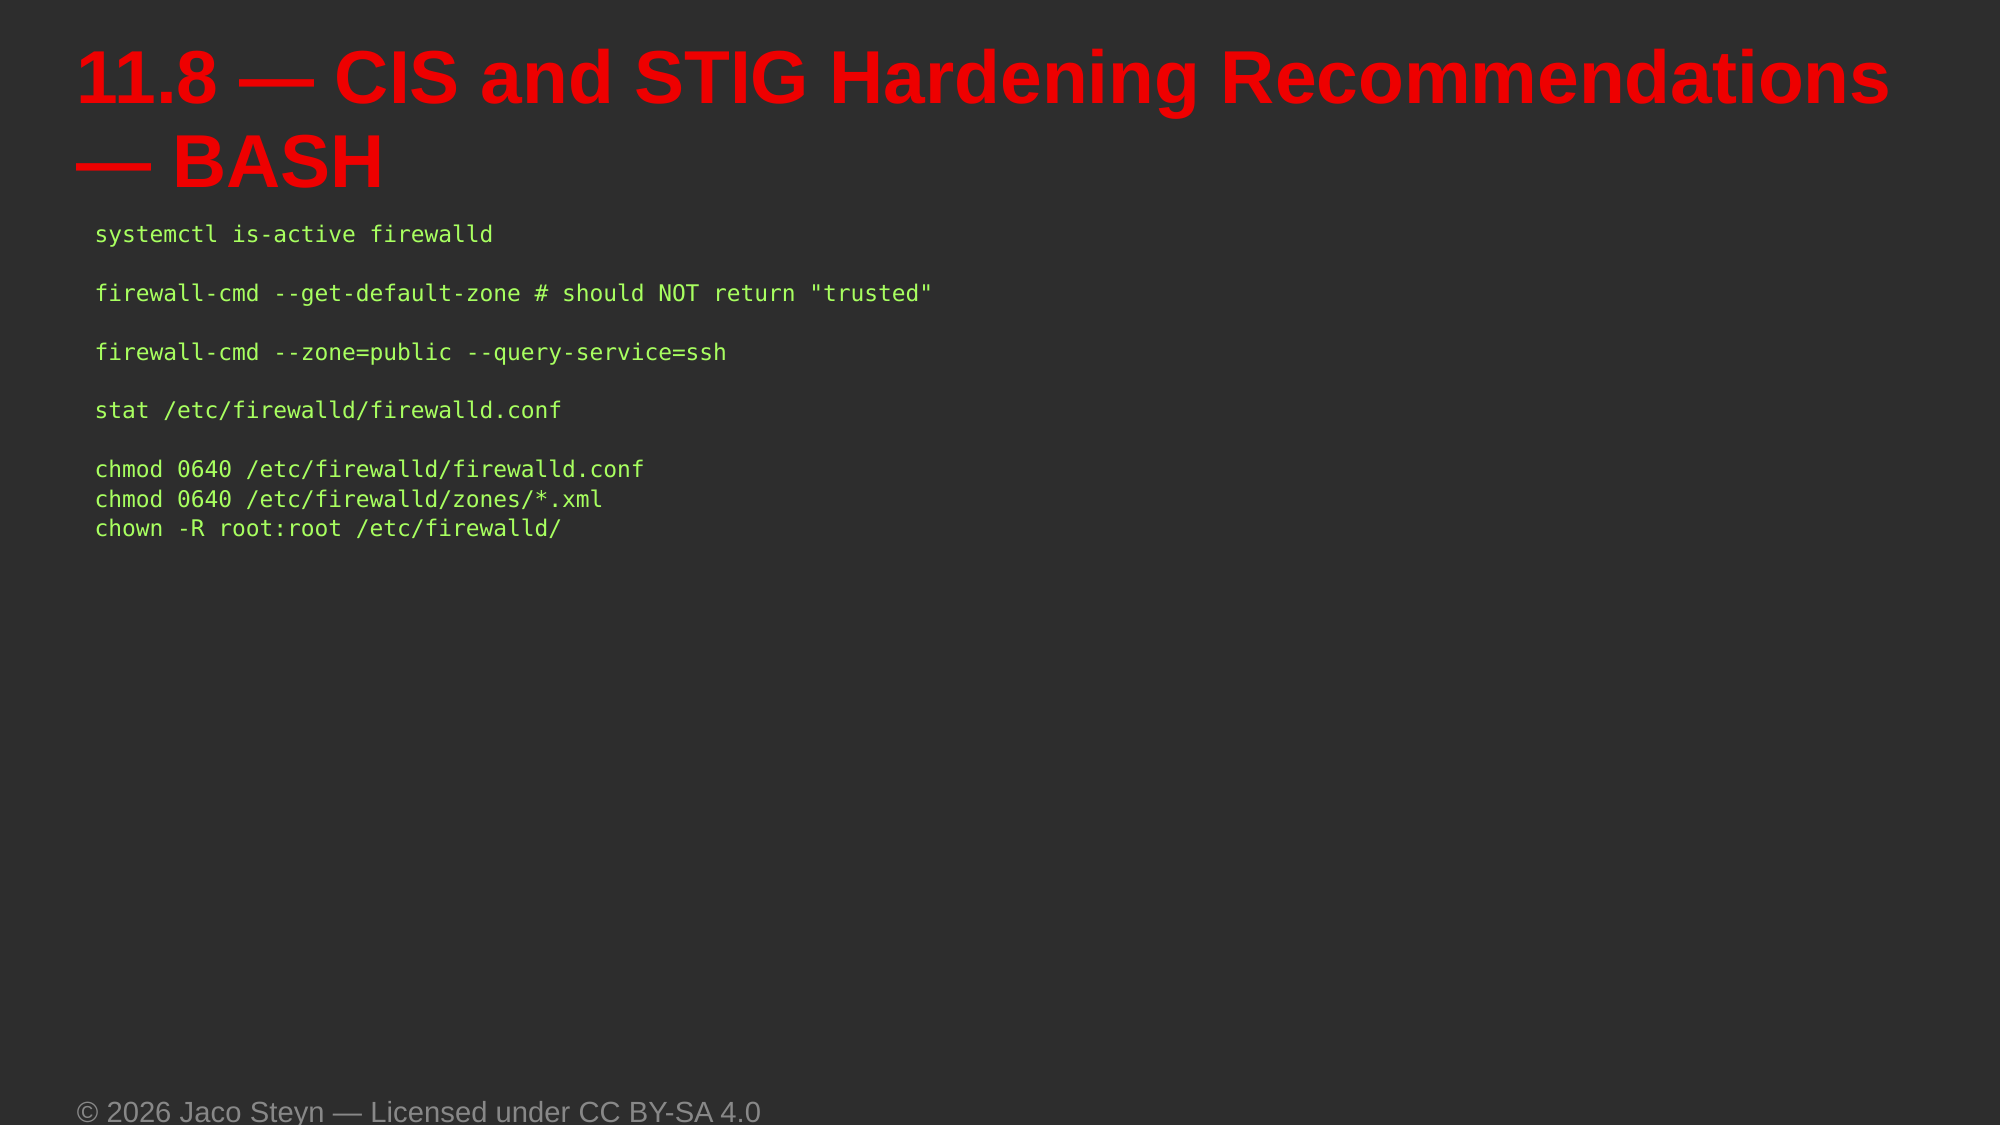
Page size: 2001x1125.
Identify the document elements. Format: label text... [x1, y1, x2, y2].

text_box systemctl is-active firewalld firewall-cmd --get-default-zone # should NOT return "trusted" firewall-cmd --zone=public --query-service=ssh stat /etc/firewalld/firewalld.conf chmod 0640 /etc/firewalld/firewalld.conf chmod 0640 /etc/firewalld/zones/*.xml chown -R root:root /etc/firewalld/ [59, 194, 1942, 1052]
text_box 11.8 — CIS and STIG Hardening Recommendations — BASH [59, 23, 1942, 178]
text_box © 2026 Jaco Steyn — Licensed under CC BY-SA 4.0 [59, 1083, 1942, 1120]
